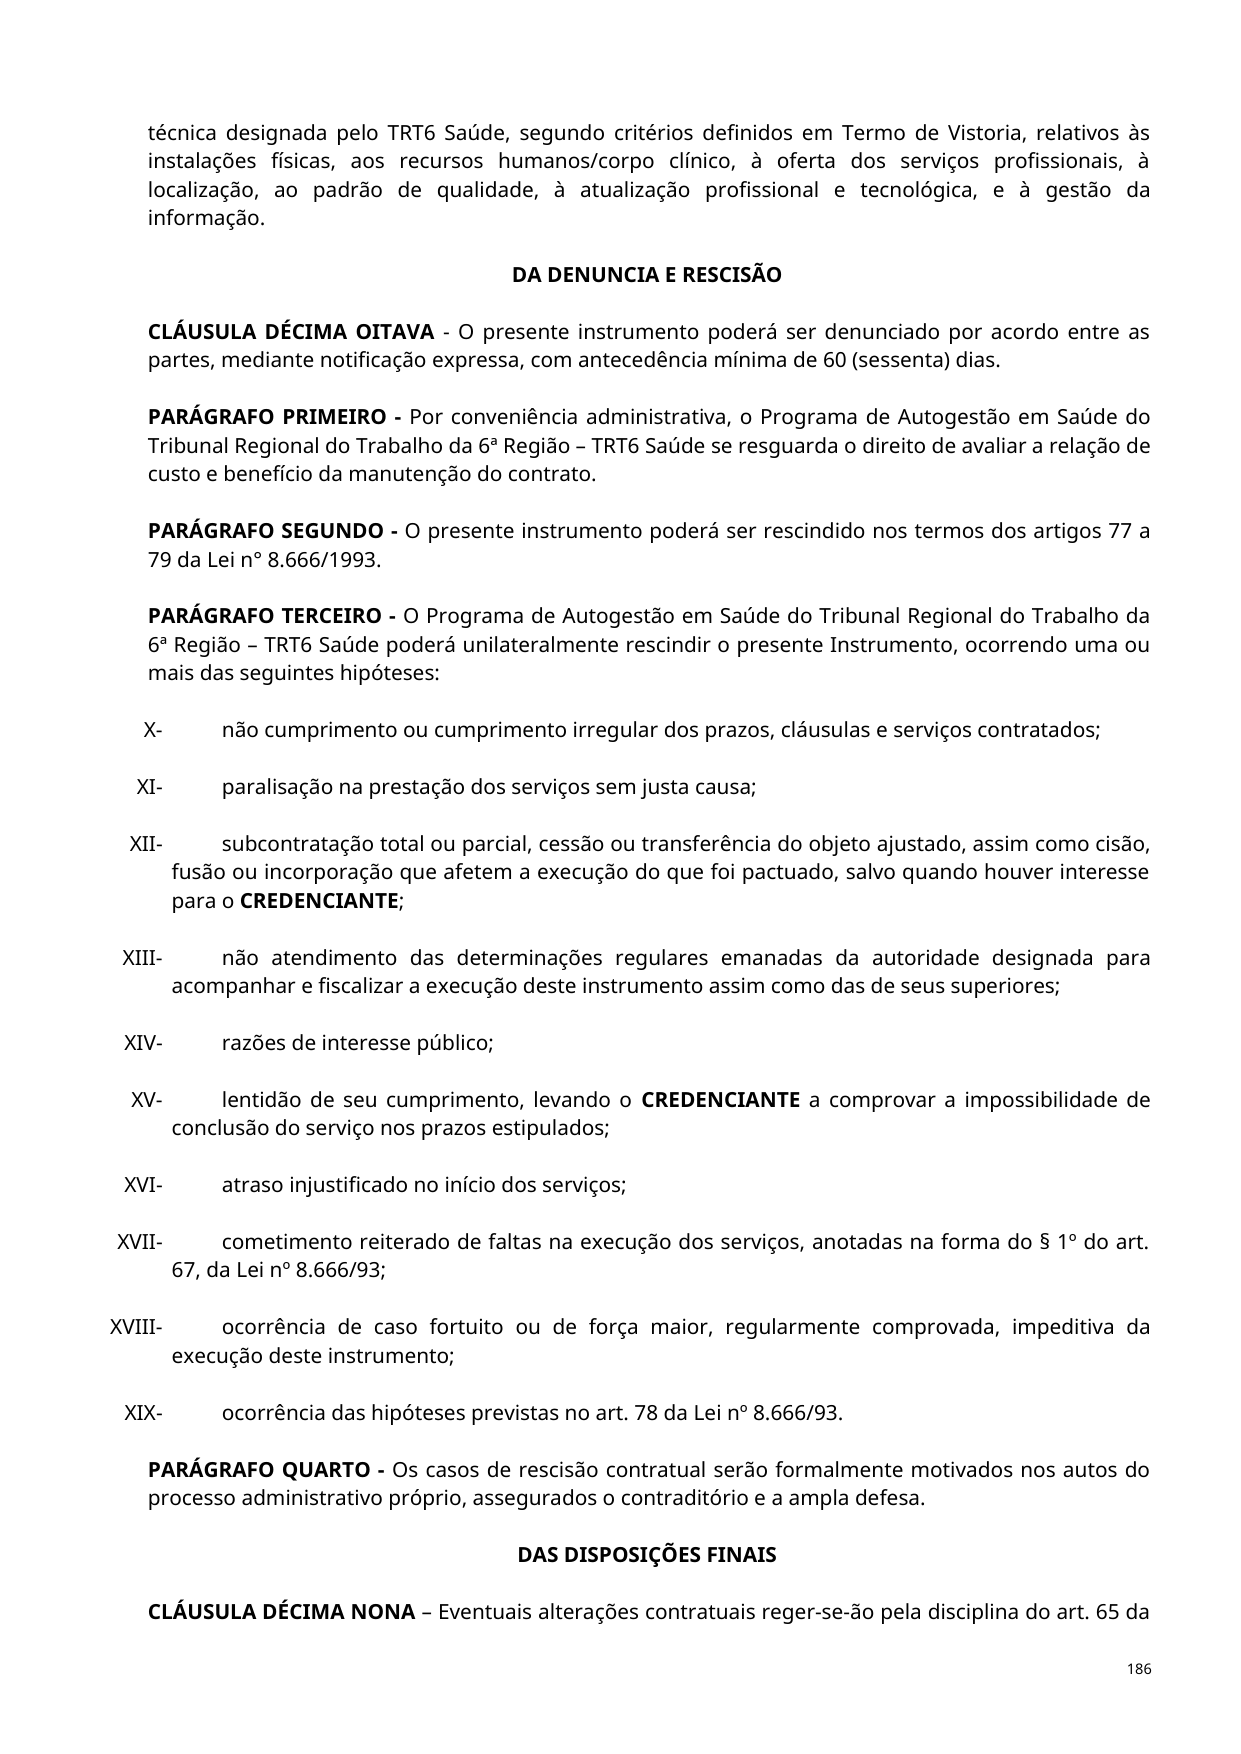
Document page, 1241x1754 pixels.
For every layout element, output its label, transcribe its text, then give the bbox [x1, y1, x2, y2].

text técnica designada pelo TRT6 Saúde, segundo critérios definidos em Termo de Vistoria, relativos às instalações físicas, aos recursos humanos/corpo clínico, à oferta dos serviços profissionais, à localização, ao padrão de qualidade, à atualização profissional e tecnológica, e à gestão da informação. [148, 118, 1152, 232]
list subcontratação total ou parcial, cessão ou transferência do objeto ajustado, assim como cisão, fusão ou incorporação que afetem a execução do que foi pactuado, salvo quando houver interesse para o CREDENCIANTE; [162, 829, 1152, 914]
text CLÁUSULA DÉCIMA OITAVA - O presente instrumento poderá ser denunciado por acordo entre as partes, mediante notificação expressa, com antecedência mínima de 60 (sessenta) dias. [148, 317, 1152, 374]
subtitle DAS DISPOSIÇÕES FINAIS [148, 1540, 1146, 1568]
list cometimento reiterado de faltas na execução dos serviços, anotadas na forma do § 1º do art. 67, da Lei nº 8.666/93; [162, 1227, 1152, 1284]
list paralisação na prestação dos serviços sem justa causa; [162, 772, 1152, 801]
subtitle DA DENUNCIA E RESCISÃO [148, 260, 1146, 289]
list lentidão de seu cumprimento, levando o CREDENCIANTE a comprovar a impossibilidade de conclusão do serviço nos prazos estipulados; [162, 1085, 1152, 1142]
list atraso injustificado no início dos serviços; [162, 1170, 1152, 1199]
list não cumprimento ou cumprimento irregular dos prazos, cláusulas e serviços contratados; [162, 715, 1152, 744]
text PARÁGRAFO TERCEIRO - O Programa de Autogestão em Saúde do Tribunal Regional do Trabalho da 6ª Região – TRT6 Saúde poderá unilateralmente rescindir o presente Instrumento, ocorrendo uma ou mais das seguintes hipóteses: [148, 602, 1152, 687]
list ocorrência de caso fortuito ou de força maior, regularmente comprovada, impeditiva da execução deste instrumento; [162, 1312, 1152, 1369]
text PARÁGRAFO SEGUNDO - O presente instrumento poderá ser rescindido nos termos dos artigos 77 a 79 da Lei n° 8.666/1993. [148, 516, 1152, 573]
list não atendimento das determinações regulares emanadas da autoridade designada para acompanhar e fiscalizar a execução deste instrumento assim como das de seus superiores; [162, 943, 1152, 1000]
text PARÁGRAFO PRIMEIRO - Por conveniência administrativa, o Programa de Autogestão em Saúde do Tribunal Regional do Trabalho da 6ª Região – TRT6 Saúde se resguarda o direito de avaliar a relação de custo e benefício da manutenção do contrato. [148, 402, 1152, 488]
text PARÁGRAFO QUARTO - Os casos de rescisão contratual serão formalmente motivados nos autos do processo administrativo próprio, assegurados o contraditório e a ampla defesa. [148, 1455, 1152, 1512]
text CLÁUSULA DÉCIMA NONA – Eventuais alterações contratuais reger-se-ão pela disciplina do art. 65 da [148, 1597, 1152, 1625]
list razões de interesse público; [162, 1028, 1152, 1057]
list ocorrência das hipóteses previstas no art. 78 da Lei nº 8.666/93. [162, 1398, 1152, 1426]
